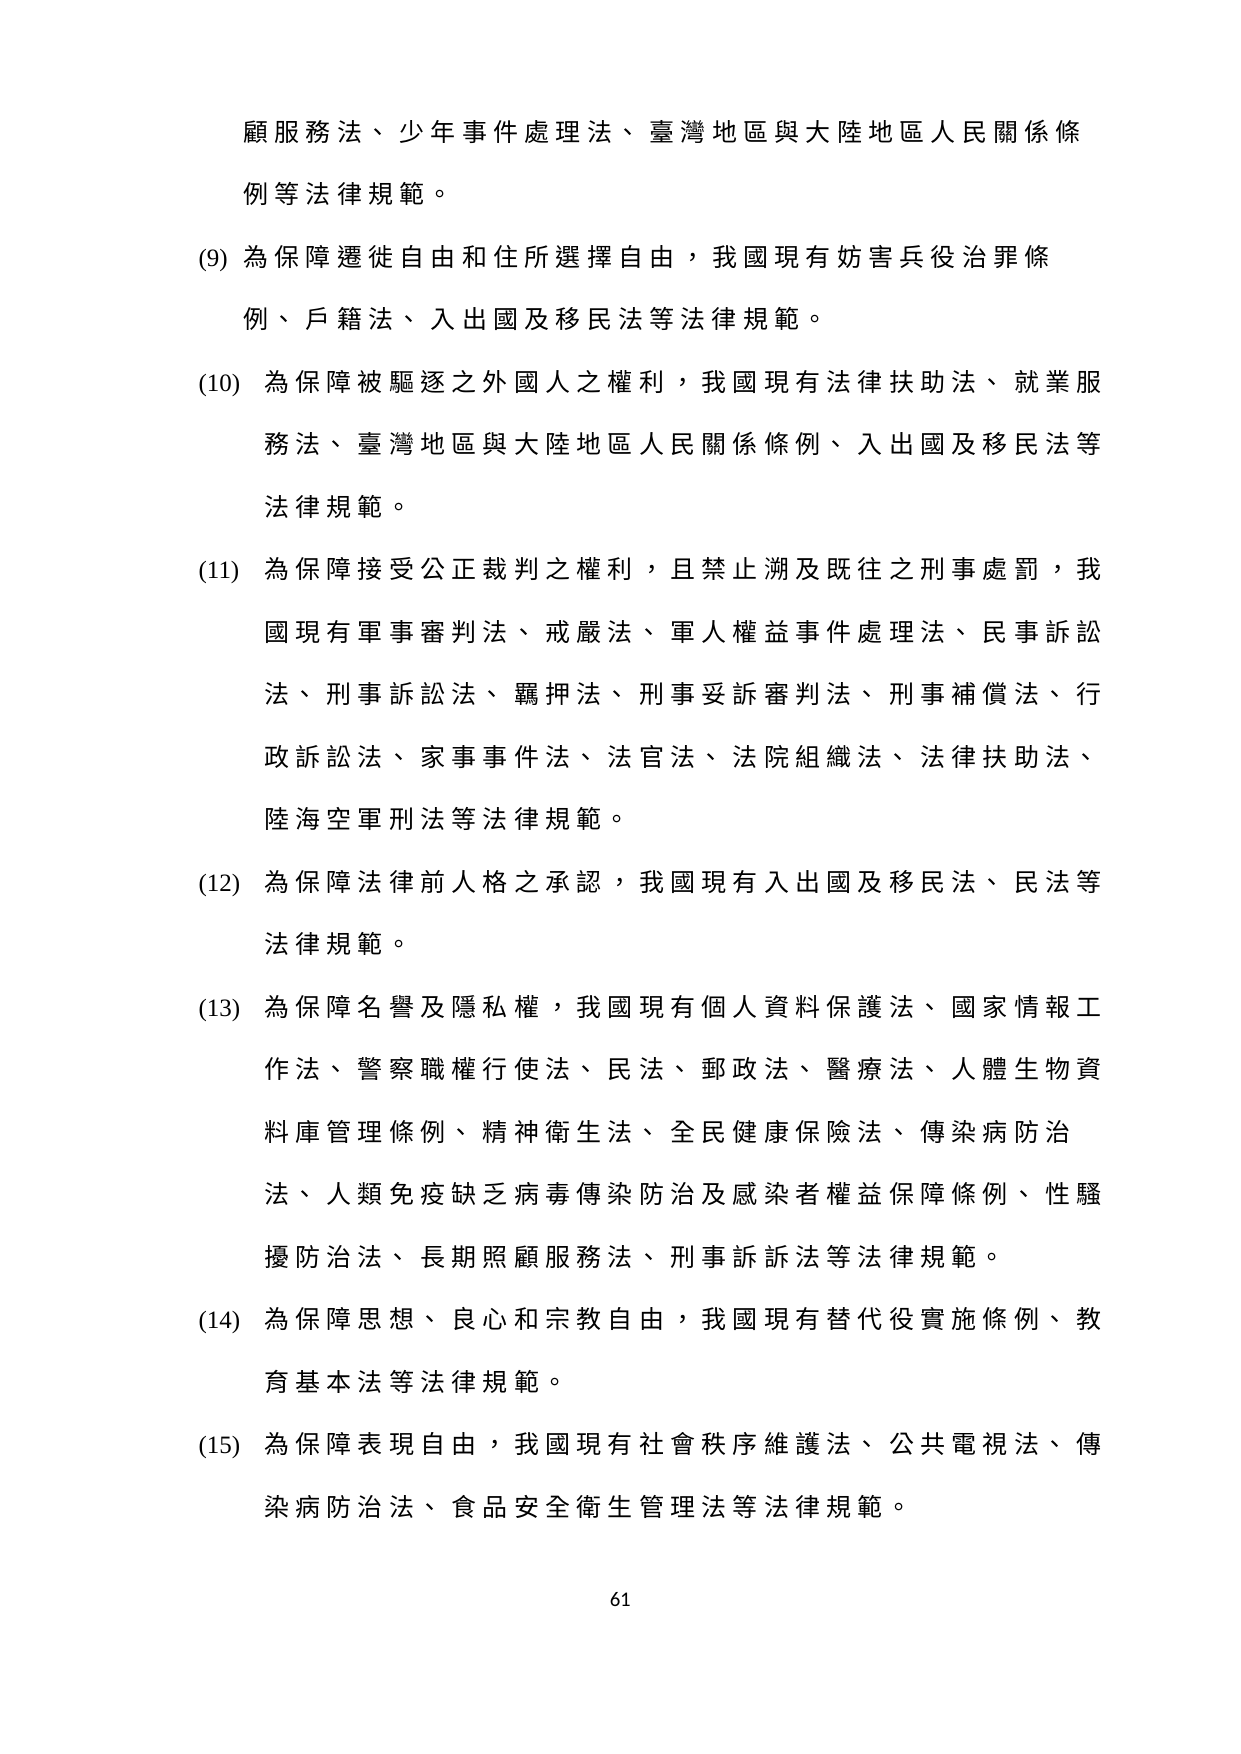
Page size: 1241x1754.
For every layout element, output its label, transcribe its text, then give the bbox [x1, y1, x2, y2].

list 為保障被驅逐之外國人之權利，我國現有法律扶助法、就業服務法、臺灣地區與大陸地區人民關係條例、入出國及移民法等法律規範。 [195, 339, 1104, 526]
list 為保障接受公正裁判之權利，且禁止溯及既往之刑事處罰，我國現有軍事審判法、戒嚴法、軍人權益事件處理法、民事訴訟法、刑事訴訟法、羈押法、刑事妥訴審判法、刑事補償法、行政訴訟法、家事事件法、法官法、法院組織法、法律扶助法、陸海空軍刑法等法律規範。 [195, 526, 1104, 839]
list 顧服務法、少年事件處理法、臺灣地區與大陸地區人民關係條例等法律規範。 [195, 89, 1104, 214]
list 為保障名譽及隱私權，我國現有個人資料保護法、國家情報工作法、警察職權行使法、民法、郵政法、醫療法、人體生物資料庫管理條例、精神衛生法、全民健康保險法、傳染病防治法、人類免疫缺乏病毒傳染防治及感染者權益保障條例、性騷擾防治法、長期照顧服務法、刑事訴訴法等法律規範。 [195, 964, 1104, 1276]
list 為保障表現自由，我國現有社會秩序維護法、公共電視法、傳染病防治法、食品安全衛生管理法等法律規範。 [195, 1401, 1104, 1526]
list 為保障思想、良心和宗教自由，我國現有替代役實施條例、教育基本法等法律規範。 [195, 1276, 1104, 1401]
list 為保障遷徙自由和住所選擇自由，我國現有妨害兵役治罪條例、戶籍法、入出國及移民法等法律規範。 [195, 214, 1104, 339]
list 為保障法律前人格之承認，我國現有入出國及移民法、民法等法律規範。 [195, 839, 1104, 964]
